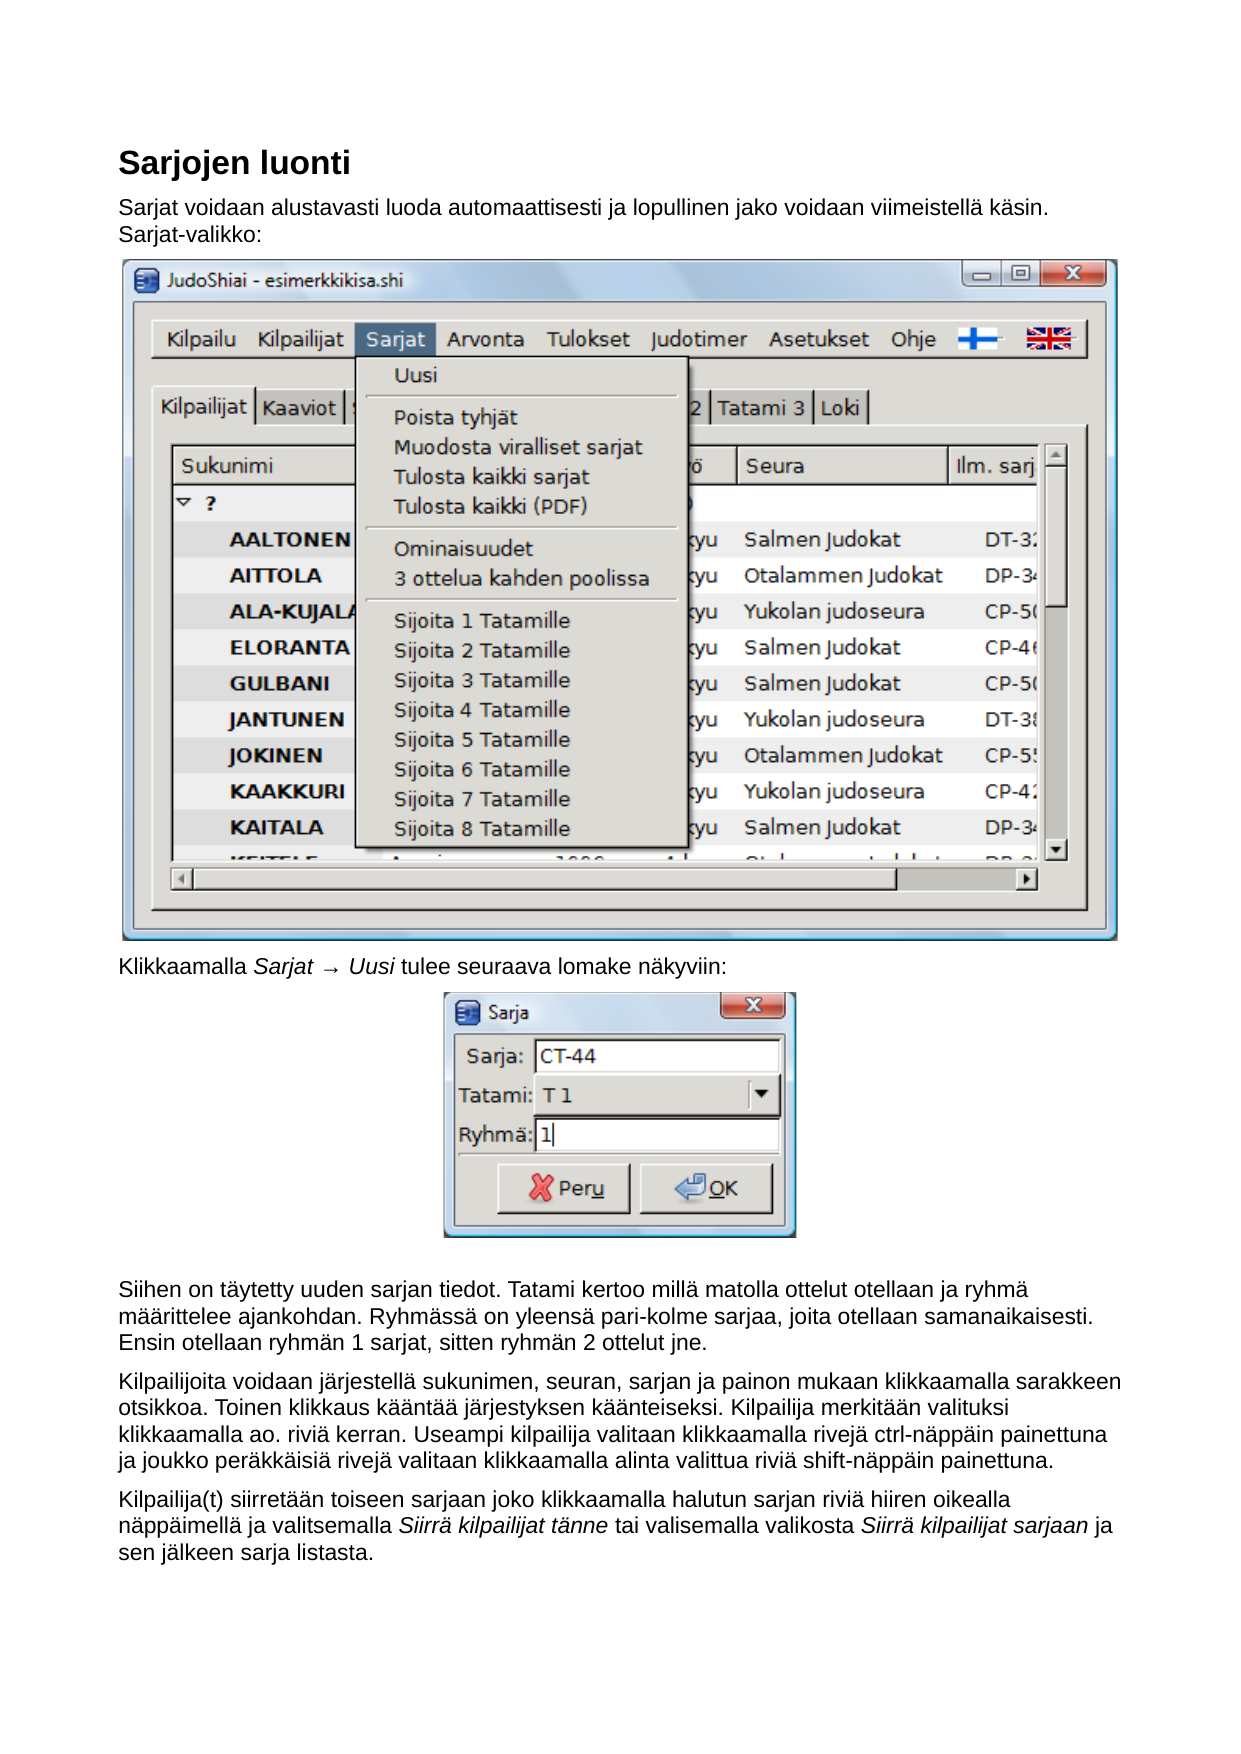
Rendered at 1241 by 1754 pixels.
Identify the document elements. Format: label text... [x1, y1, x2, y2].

text Kilpailijoita voidaan järjestellä sukunimen, seuran, sarjan ja painon mukaan klikkaamalla sarakkeen otsikkoa. Toinen klikkaus kääntää järjestyksen käänteiseksi. Kilpailija merkitään valituksi klikkaamalla ao. riviä kerran. Useampi kilpailija valitaan klikkaamalla rivejä ctrl-näppäin painettuna ja joukko peräkkäisiä rivejä valitaan klikkaamalla alinta valittua riviä shift-näppäin painettuna. [118, 1368, 1122, 1473]
text Klikkaamalla Sarjat → Uusi tulee seuraava lomake näkyviin: [118, 953, 1122, 979]
text Siihen on täytetty uuden sarjan tiedot. Tatami kertoo millä matolla ottelut otellaan ja ryhmä määrittelee ajankohdan. Ryhmässä on yleensä pari-kolme sarjaa, joita otellaan samanaikaisesti. Ensin otellaan ryhmän 1 sarjat, sitten ryhmän 2 ottelut jne. [118, 1276, 1122, 1355]
text Sarjat voidaan alustavasti luoda automaattisesti ja lopullinen jako voidaan viimeistellä käsin. Sarjat-valikko: [118, 194, 1122, 247]
picture [122, 259, 1118, 941]
picture [443, 992, 797, 1238]
subtitle Sarjojen luonti [118, 143, 1122, 182]
text Kilpailija(t) siirretään toiseen sarjaan joko klikkaamalla halutun sarjan riviä hiiren oikealla näppäimellä ja valitsemalla Siirrä kilpailijat tänne tai valisemalla valikosta Siirrä kilpailijat sarjaan ja sen jälkeen sarja listasta. [118, 1486, 1122, 1565]
